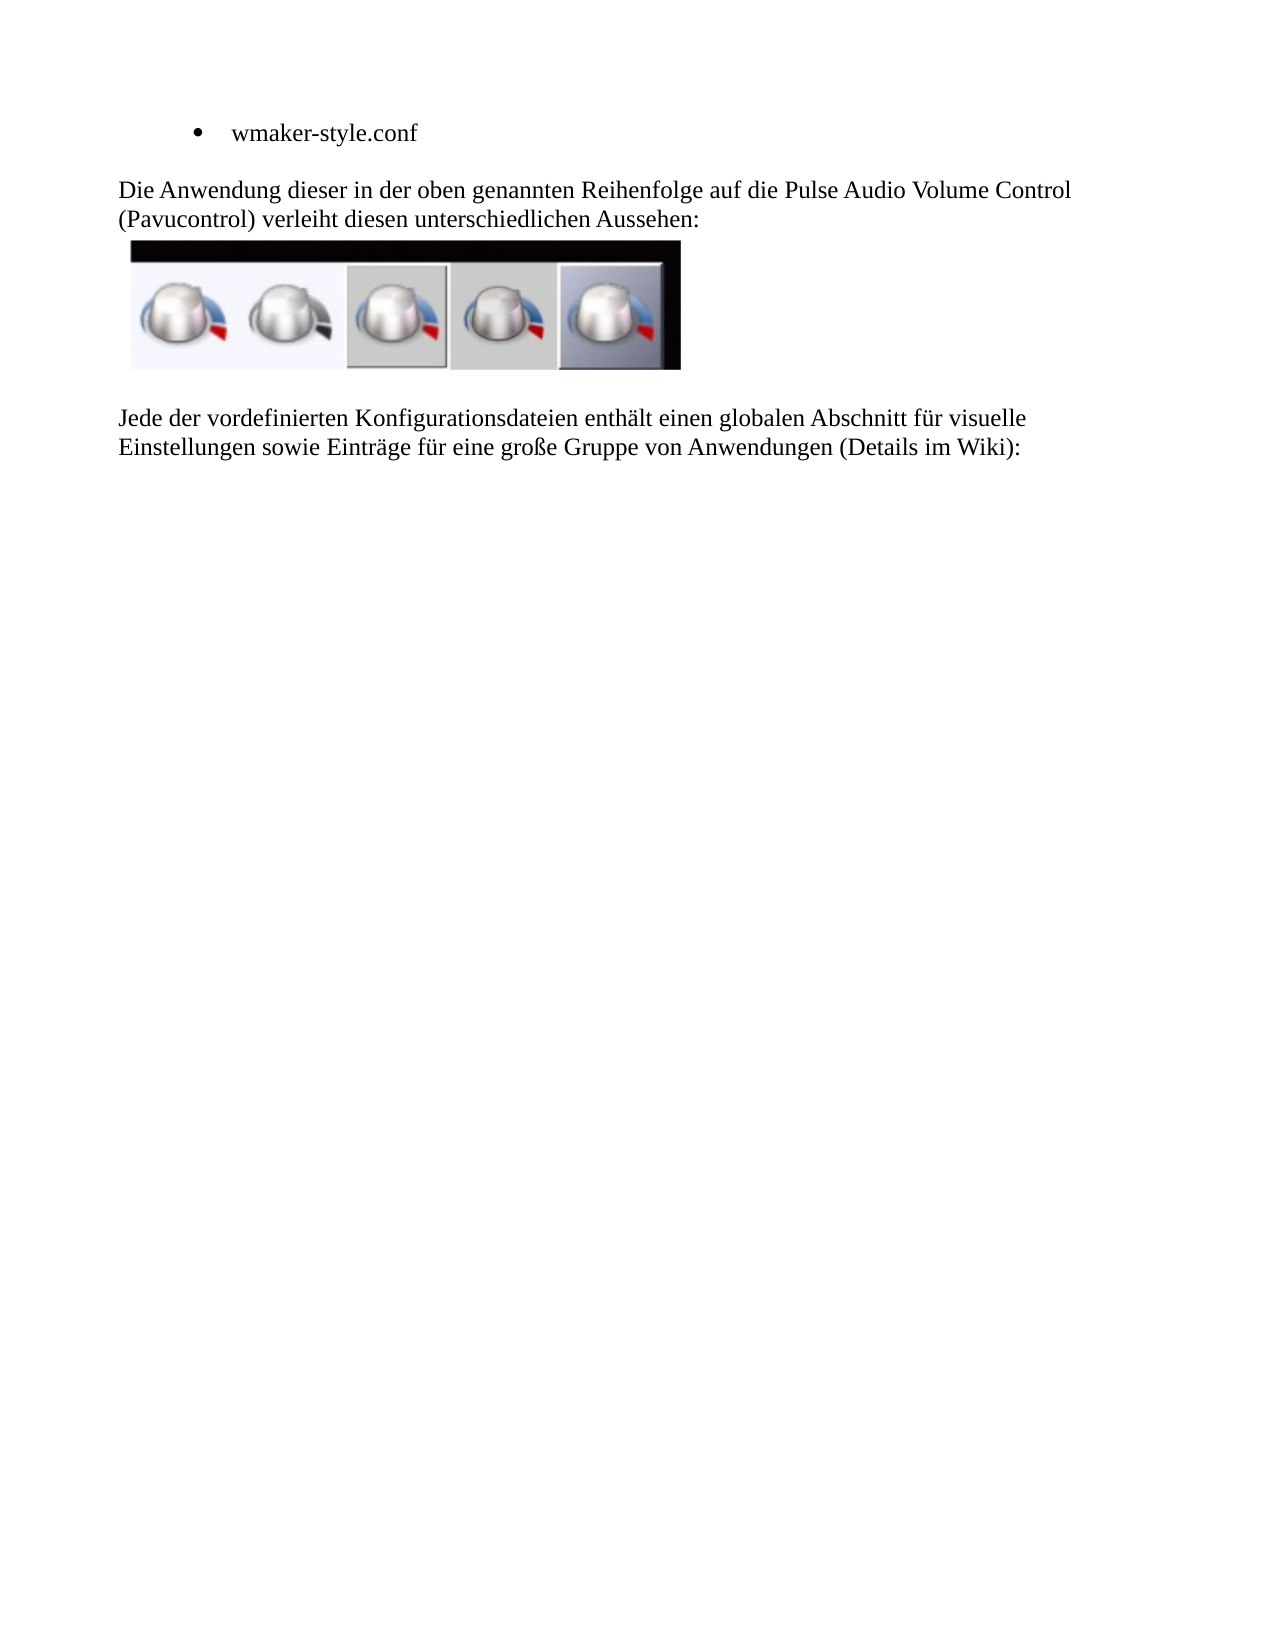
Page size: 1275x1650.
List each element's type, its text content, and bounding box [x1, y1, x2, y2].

text Jede der vordefinierten Konfigurationsdateien enthält einen globalen Abschnitt für visuelle Einstellungen sowie Einträge für eine große Gruppe von Anwendungen (Details im Wiki): [118, 403, 1157, 461]
picture [118, 233, 701, 375]
list wmaker-style.conf [194, 118, 1157, 147]
text Die Anwendung dieser in der oben genannten Reihenfolge auf die Pulse Audio Volume Control (Pavucontrol) verleiht diesen unterschiedlichen Aussehen: [118, 176, 1157, 233]
